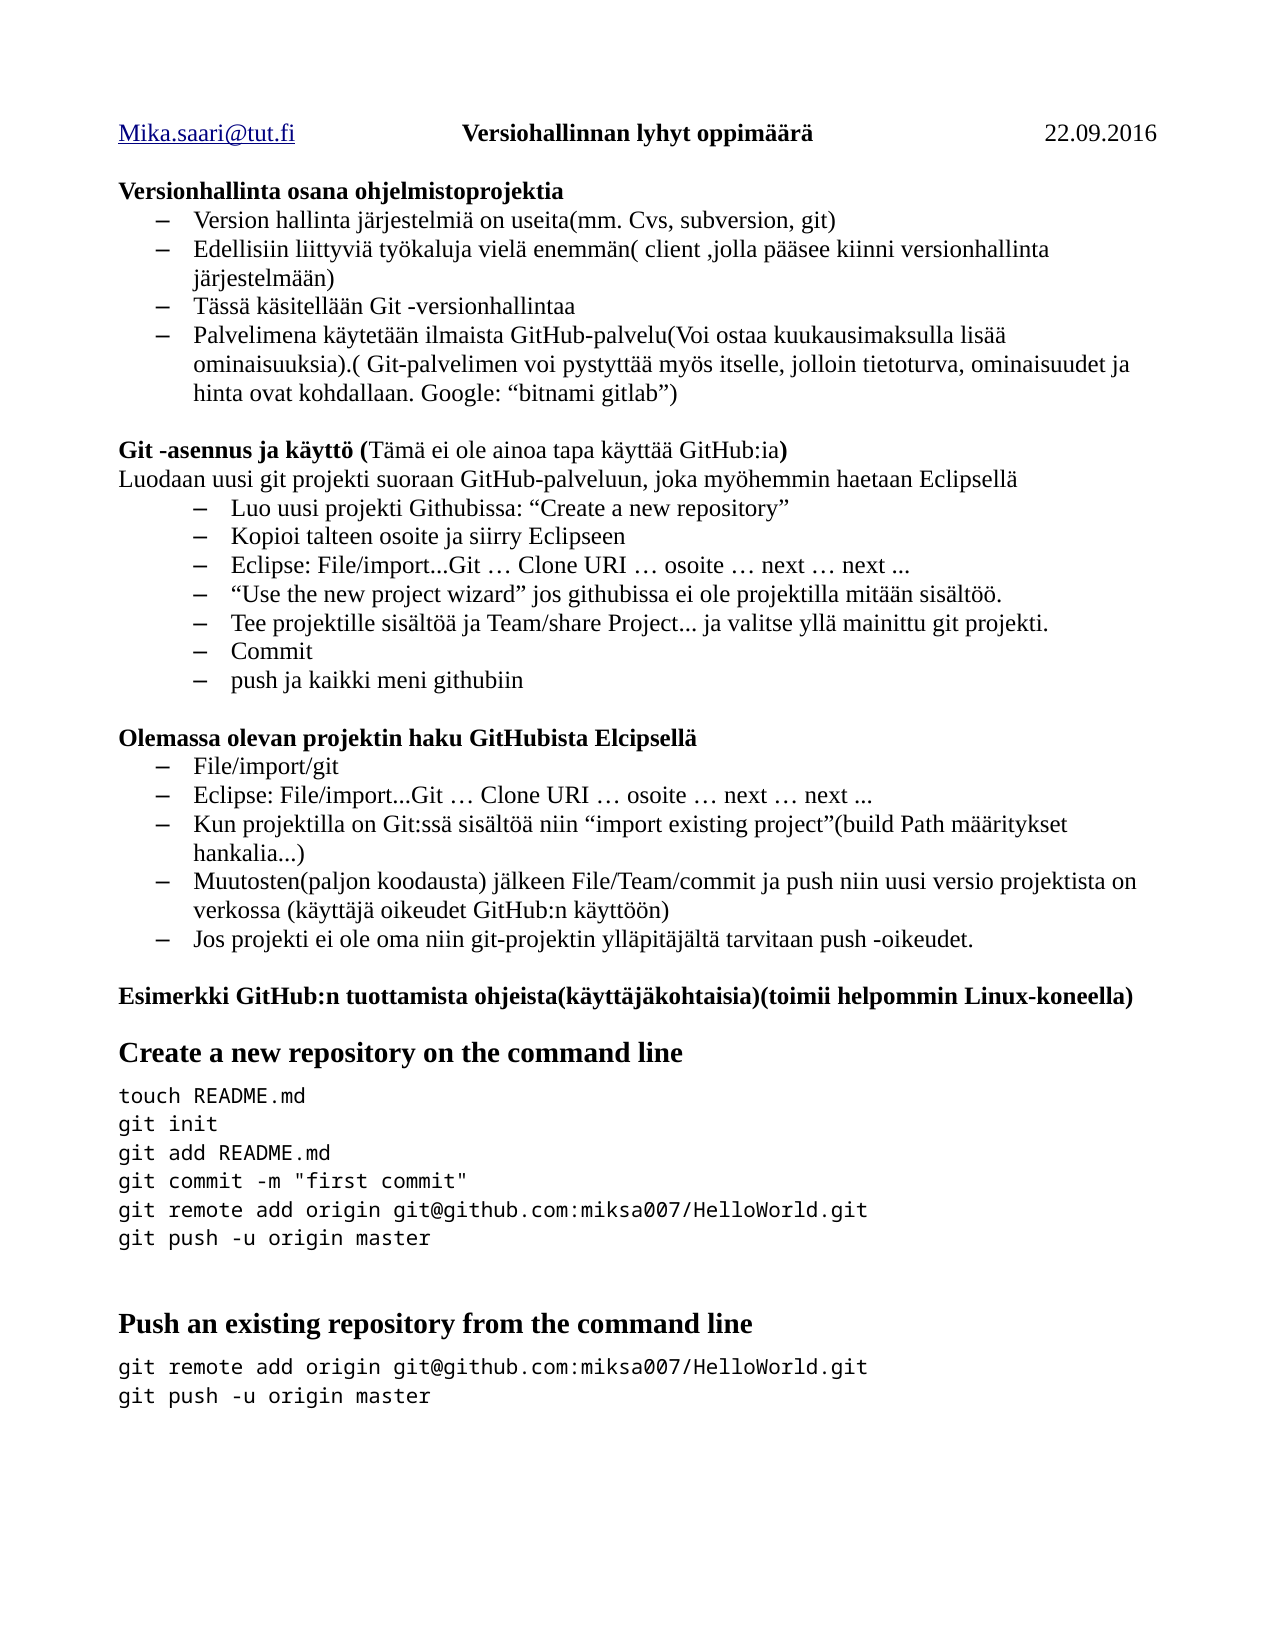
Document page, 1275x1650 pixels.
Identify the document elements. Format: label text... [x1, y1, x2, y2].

subtitle Push an existing repository from the command line [118, 1306, 1157, 1340]
text git push -u origin master [118, 1223, 1157, 1252]
text Esimerkki GitHub:n tuottamista ohjeista(käyttäjäkohtaisia)(toimii helpommin Linux-koneella) [118, 981, 1157, 1010]
list Muutosten(paljon koodausta) jälke­en File/Team/commit ja push niin uusi versio projektista on verkossa (käyttäjä oikeudet GitHub:n käyttöön) [156, 866, 1157, 924]
list Kopioi talteen osoite ja siirry Eclipseen [193, 521, 1157, 550]
text git remote add origin git@github.com:miksa007/HelloWorld.git [118, 1195, 1157, 1223]
list Eclipse: File/import...Git … Clone URI … osoite … next … next ... [193, 550, 1157, 579]
list File/import/git [156, 751, 1157, 780]
text Versionhallinta osana ohjelmistoprojektia [118, 176, 1157, 205]
text git init [118, 1109, 1157, 1138]
text Git -asennus ja käyttö (Tämä ei ole ainoa tapa käyttää GitHub:ia) [118, 435, 1157, 464]
list Tässä käsitellään Git -versionhallintaa [156, 291, 1157, 320]
subtitle Create a new repository on the command line [118, 1035, 1157, 1069]
list Tee projektille sisältöä ja Team/share Project... ja valitse yllä mainittu git projekti. [193, 608, 1157, 636]
list Version hallinta järjestelmiä on useita(mm. Cvs, subversion, git) [156, 205, 1157, 234]
list push ja kaikki meni githubiin [193, 665, 1157, 694]
text git push -u origin master [118, 1381, 1157, 1409]
list Commit [193, 636, 1157, 665]
list Eclipse: File/import...Git … Clone URI … osoite … next … next ... [156, 780, 1157, 809]
text git add README.md [118, 1138, 1157, 1166]
list Jos projekti ei ole oma niin git-projektin ylläpitäjältä tarvitaan push -oikeudet. [156, 924, 1157, 953]
text Olemassa olevan projektin haku GitHubista Elcipsellä [118, 723, 1157, 751]
list “Use the new project wizard” jos githubissa ei ole projektilla mitään sisältöö. [193, 579, 1157, 608]
list Palvelimena käytetään ilmaista GitHub-palvelu(Voi ostaa kuukausimaksulla lisää ominaisuuksia).( Git-palvelimen voi pystyttää myös itselle, jolloin tietoturva, ominaisuudet ja hinta ovat kohdallaan. Google: “bitnami gitlab”) [156, 320, 1157, 406]
text git commit -m "first commit" [118, 1166, 1157, 1195]
list Kun projektilla on Git:ssä sisältöä niin “import existing project”(build Path määritykset hankalia...) [156, 809, 1157, 866]
text git remote add origin git@github.com:miksa007/HelloWorld.git [118, 1352, 1157, 1381]
list Luo uusi projekti Githubissa: “Create a new repository” [193, 493, 1157, 521]
text Luodaan uusi git projekti suoraan GitHub-palveluun, joka myöhemmin haetaan Eclipsellä [118, 464, 1157, 493]
text touch README.md [118, 1081, 1157, 1109]
list Edellisiin liittyviä työkaluja vielä enemmän( client ,jolla pääsee kiinni versionhallinta järjestelmään) [156, 234, 1157, 291]
